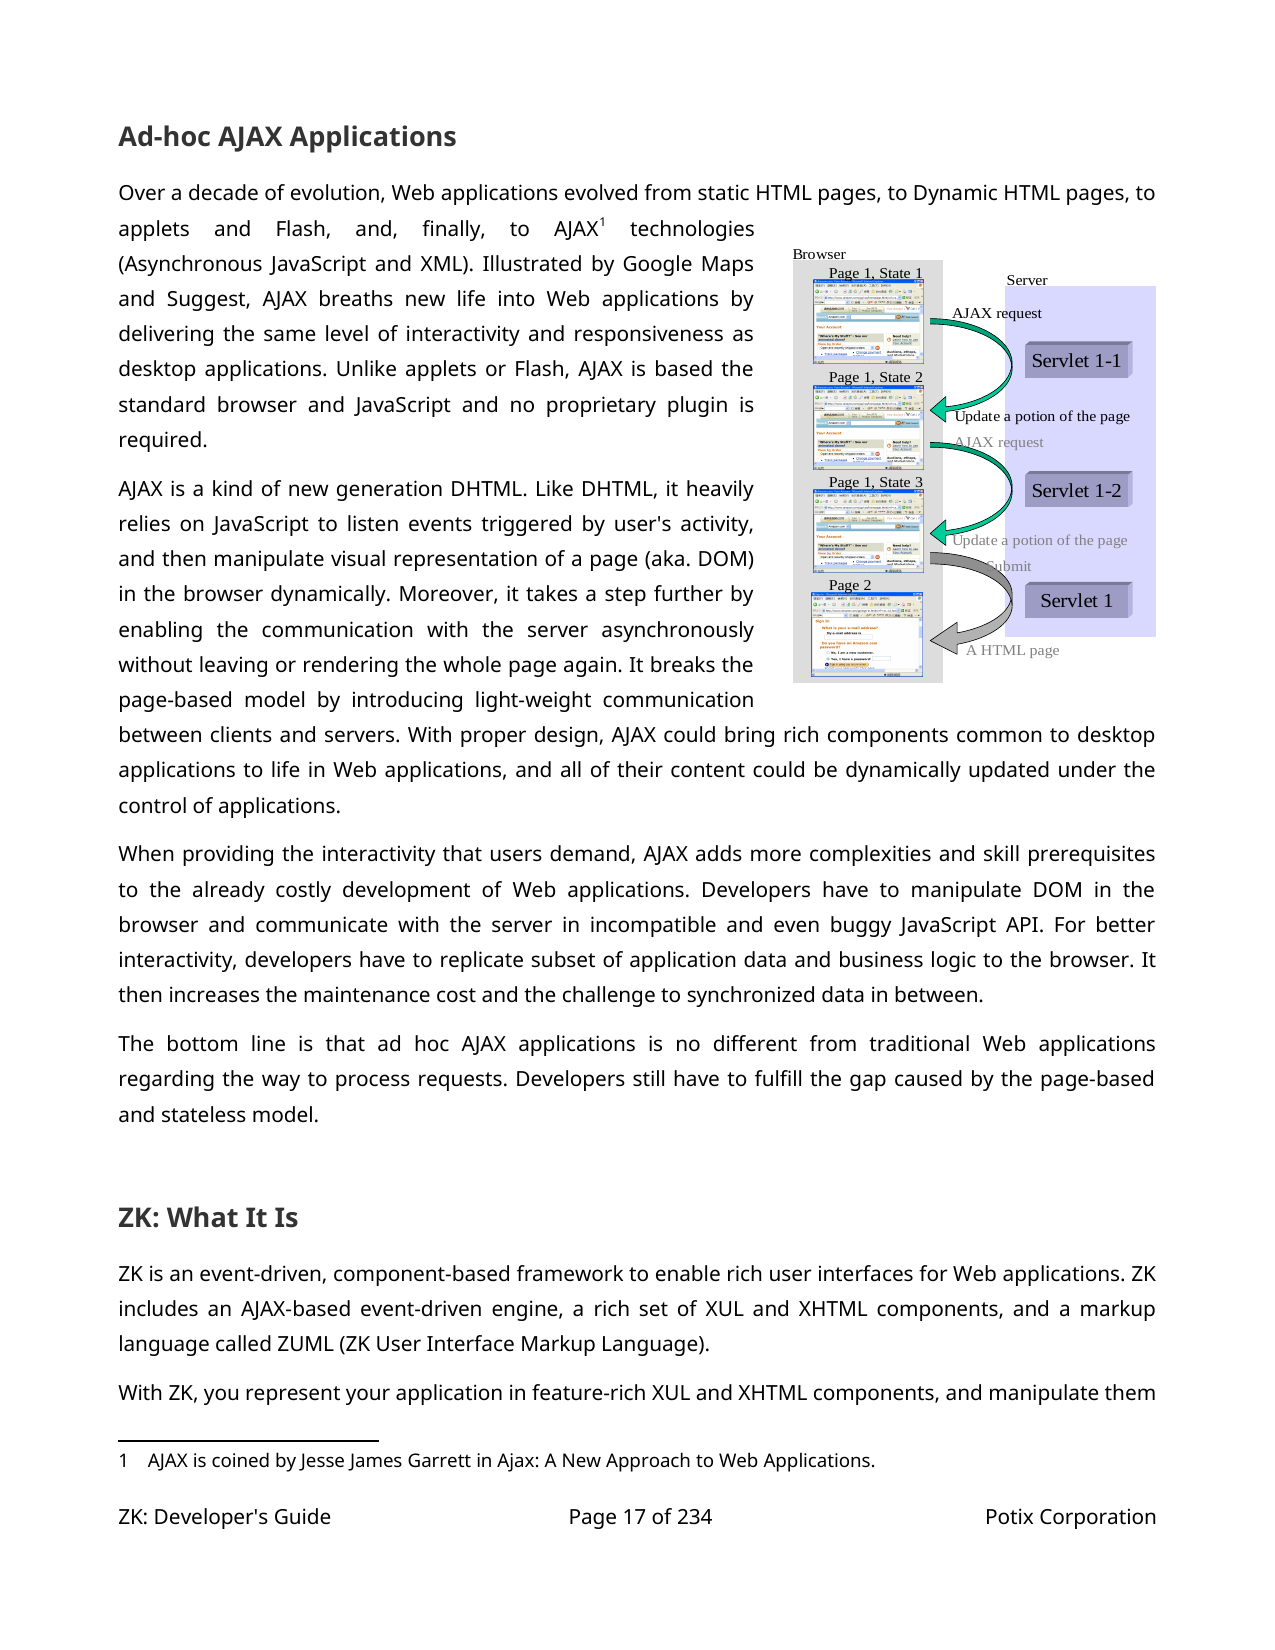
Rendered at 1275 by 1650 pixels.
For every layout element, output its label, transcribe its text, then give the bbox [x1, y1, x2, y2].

text When providing the interactivity that users demand, AJAX adds more complexities and skill prerequisites to the already costly development of Web applications. Developers have to manipulate DOM in the browser and communicate with the server in incompatible and even buggy JavaScript API. For better interactivity, developers have to replicate subset of application data and business logic to the browser. It then increases the maintenance cost and the challenge to synchronized data in between. [118, 839, 1157, 1009]
text AJAX is a kind of new generation DHTML. Like DHTML, it heavily relies on JavaScript to listen events triggered by user's activity, and then manipulate visual representation of a page (aka. DOM) in the browser dynamically. Moreover, it takes a step further by enabling the communication with the server asynchronously without leaving or rendering the whole page again. It breaks the page-based model by introducing light-weight communication between clients and servers. With proper design, AJAX could bring rich components common to desktop applications to life in Web applications, and all of their content could be dynamically updated under the control of applications. [118, 474, 1157, 819]
text With ZK, you represent your application in feature-rich XUL and XHTML components, and manipulate them [118, 1378, 1157, 1407]
text Over a decade of evolution, Web applications evolved from static HTML pages, to Dynamic HTML pages, to applets and Flash, and, finally, to AJAX technologies (Asynchronous JavaScript and XML). Illustrated by Google Maps and Suggest, AJAX breaths new life into Web applications by delivering the same level of interactivity and responsiveness as desktop applications. Unlike applets or Flash, AJAX is based the standard browser and JavaScript and no proprietary plugin is required. [118, 178, 1157, 453]
subtitle ZK: What It Is [118, 1199, 1157, 1236]
text AJAX is coined by Jesse James Garrett in Ajax: A New Approach to Web Applications. [118, 1447, 1157, 1473]
subtitle Ad-hoc AJAX Applications [118, 118, 1157, 155]
text ZK is an event-driven, component-based framework to enable rich user interfaces for Web applications. ZK includes an AJAX-based event-driven engine, a rich set of XUL and XHTML components, and a markup language called ZUML (ZK User Interface Markup Language). [118, 1259, 1157, 1358]
text The bottom line is that ad hoc AJAX applications is no different from traditional Web applications regarding the way to process requests. Developers still have to fulfill the gap caused by the page-based and stateless model. [118, 1029, 1157, 1128]
